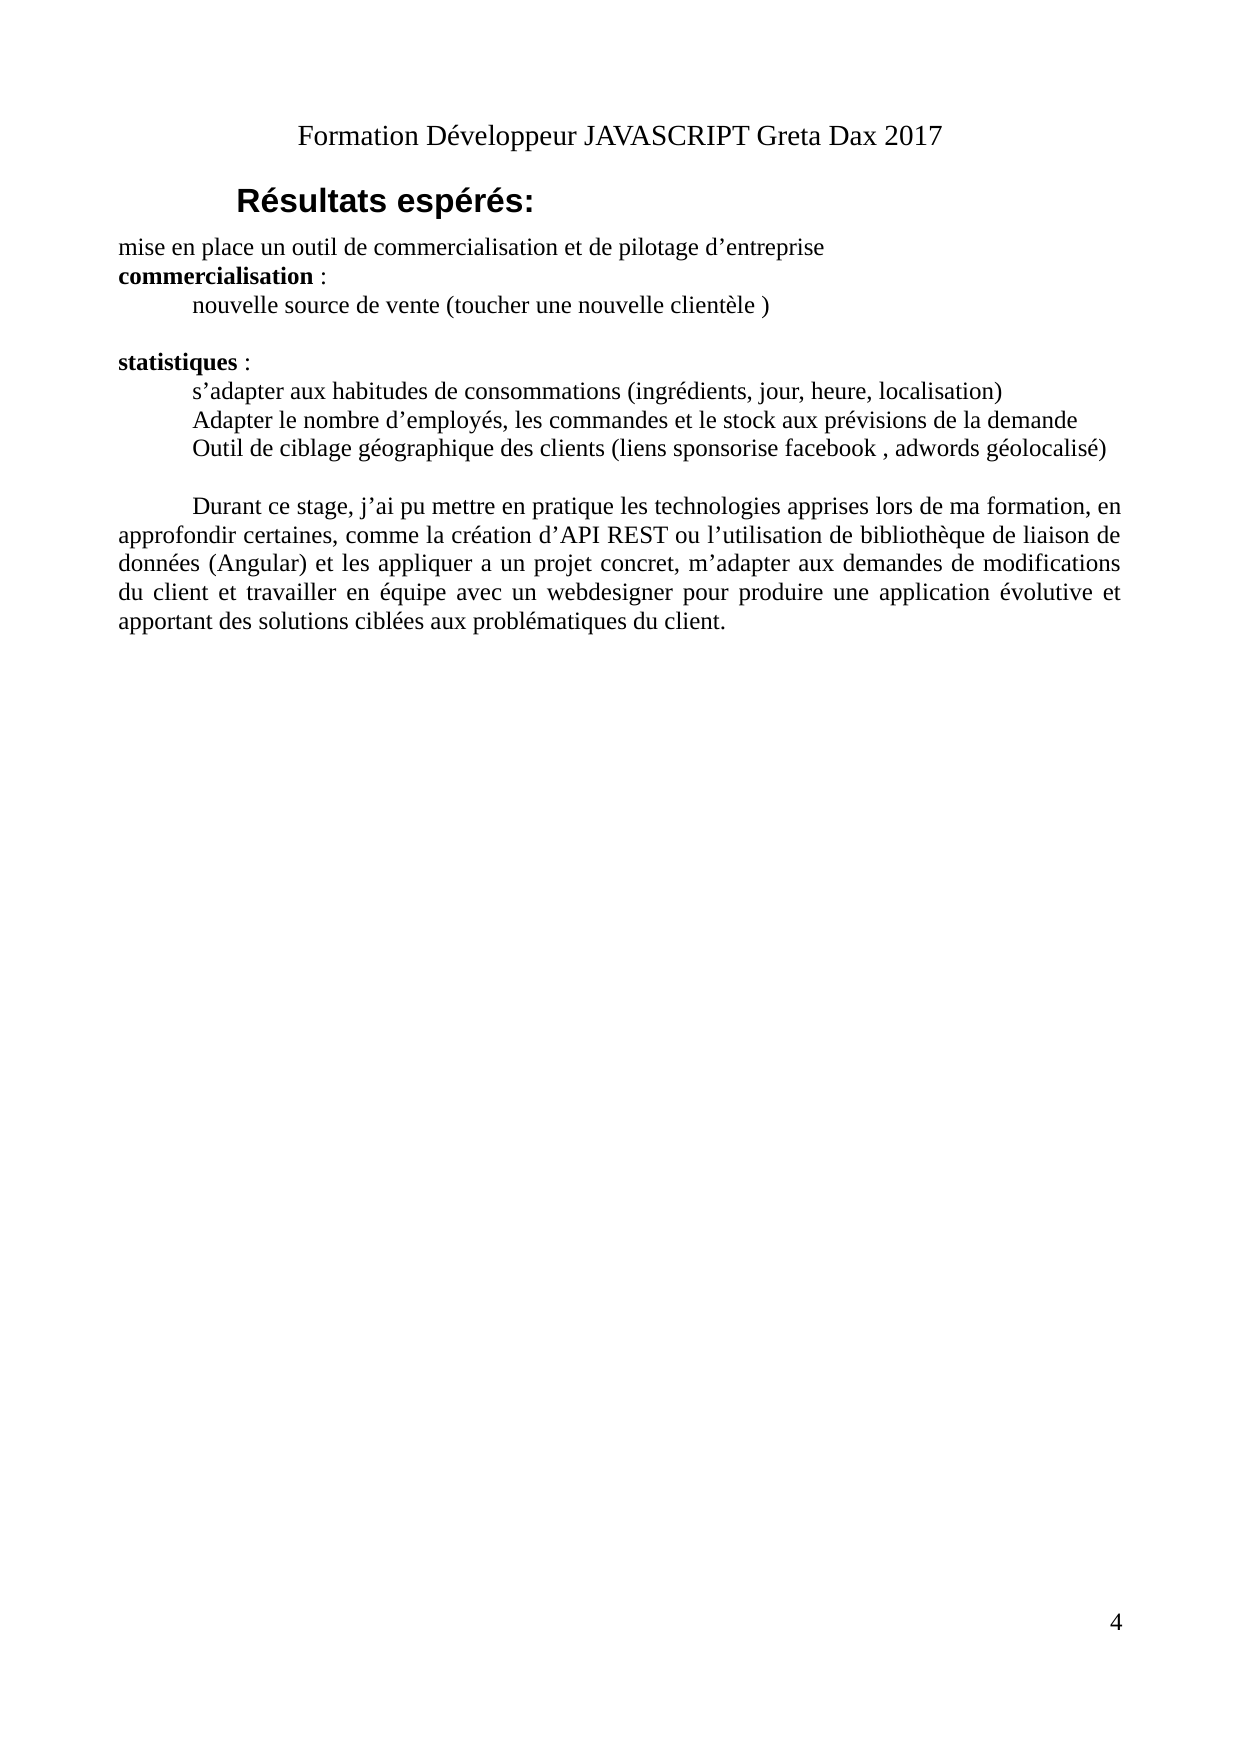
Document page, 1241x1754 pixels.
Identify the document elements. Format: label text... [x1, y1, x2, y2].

text Durant ce stage, j’ai pu mettre en pratique les technologies apprises lors de ma formation, en approfondir certaines, comme la création d’API REST ou l’utilisation de bibliothèque de liaison de données (Angular) et les appliquer a un projet concret, m’adapter aux demandes de modifications du client et travailler en équipe avec un webdesigner pour produire une application évolutive et apportant des solutions ciblées aux problématiques du client. [118, 491, 1122, 635]
text Adapter le nombre d’employés, les commandes et le stock aux prévisions de la demande [118, 405, 1122, 433]
subtitle Résultats espérés: [236, 181, 1122, 220]
text nouvelle source de vente (toucher une nouvelle clientèle ) [118, 290, 1122, 318]
text Outil de ciblage géographique des clients (liens sponsorise facebook , adwords géolocalisé) [118, 433, 1122, 462]
text mise en place un outil de commercialisation et de pilotage d’entreprise [118, 232, 1122, 261]
text commercialisation : [118, 261, 1122, 290]
text statistiques : [118, 347, 1122, 376]
text s’adapter aux habitudes de consommations (ingrédients, jour, heure, localisation) [118, 376, 1122, 405]
